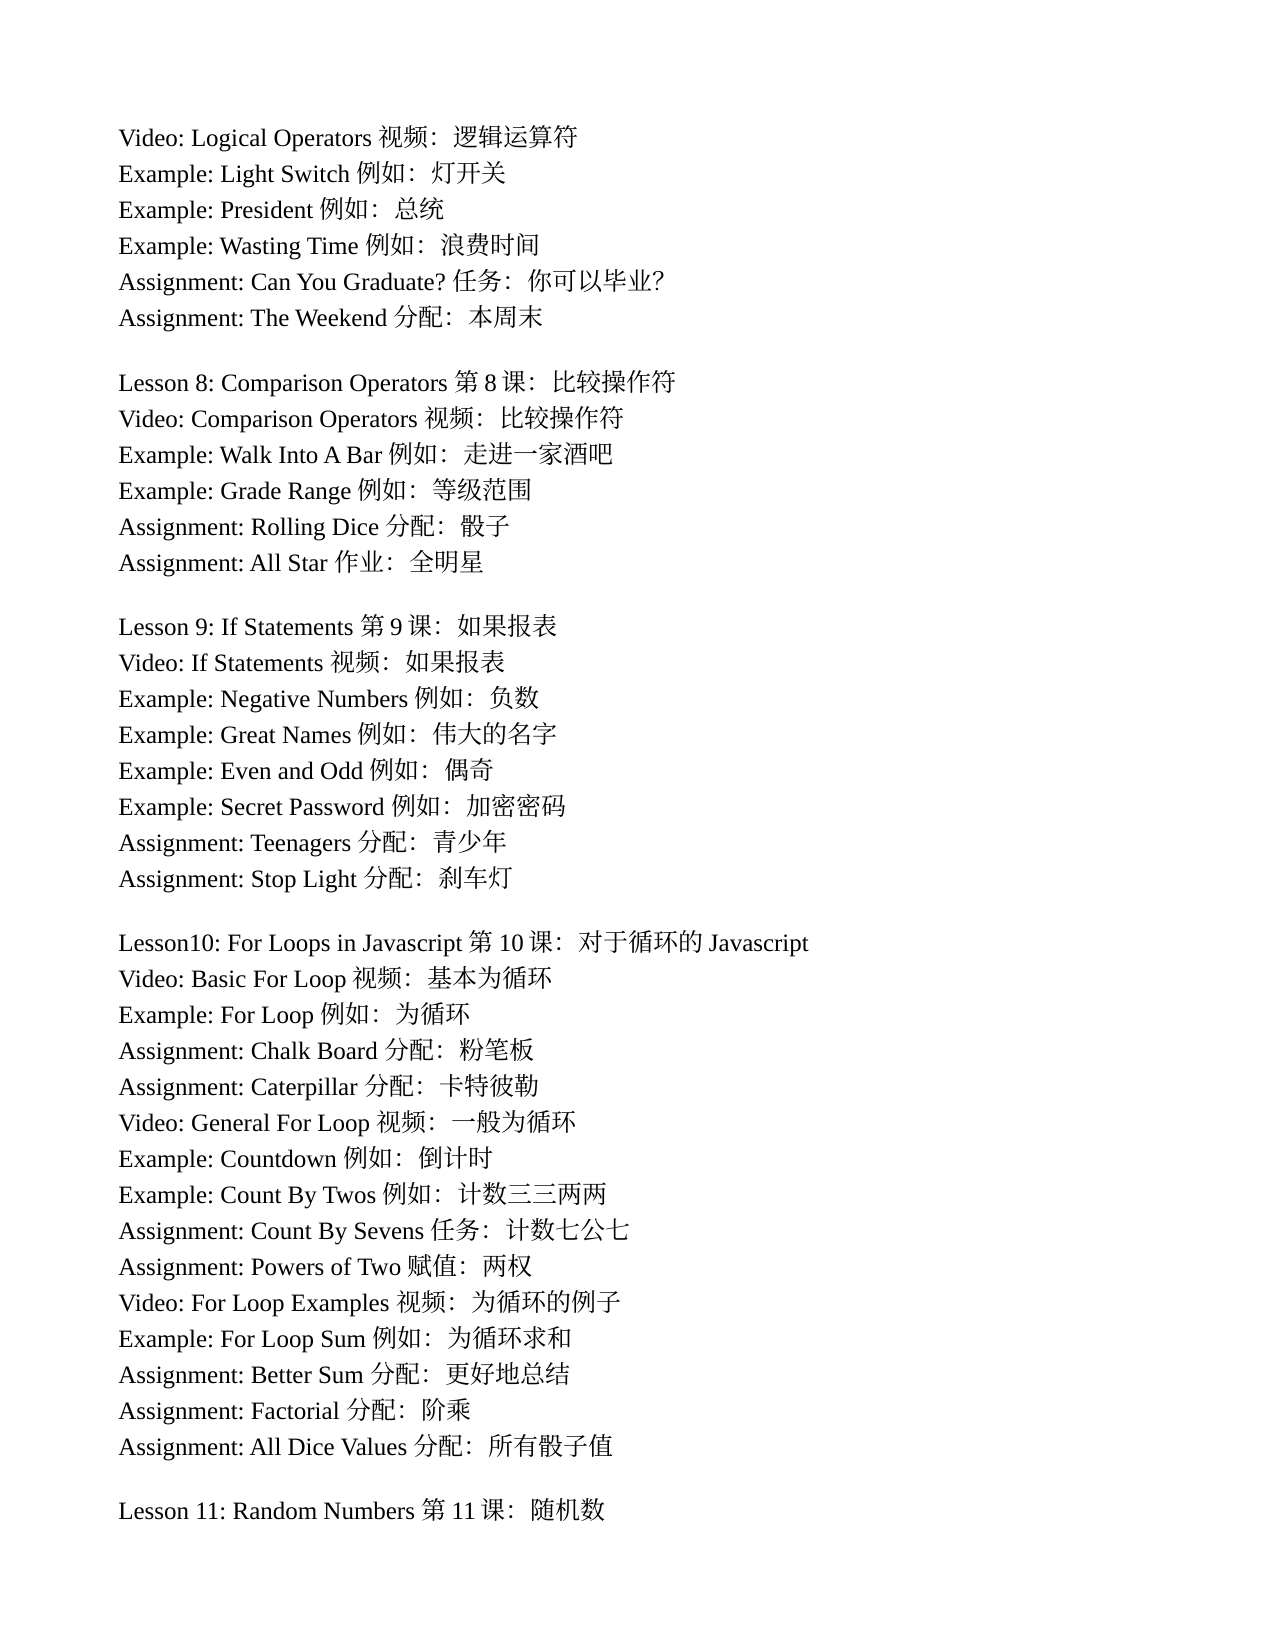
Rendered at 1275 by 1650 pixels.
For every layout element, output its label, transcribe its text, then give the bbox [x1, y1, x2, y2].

text Video: Basic For Loop 视频：基本为循环 [118, 959, 1157, 995]
text Example: Even and Odd 例如：偶奇 [118, 751, 1157, 787]
text Lesson 8: Comparison Operators 第8课：比较操作符 [118, 362, 1157, 398]
text Example: Count By Twos 例如：计数三三两两 [118, 1175, 1157, 1211]
text Example: Wasting Time 例如：浪费时间 [118, 226, 1157, 262]
text Assignment: Factorial 分配：阶乘 [118, 1390, 1157, 1426]
text Video: For Loop Examples 视频：为循环的例子 [118, 1282, 1157, 1318]
text Example: Grade Range 例如：等级范围 [118, 470, 1157, 506]
text Assignment: Better Sum 分配：更好地总结 [118, 1354, 1157, 1390]
text Example: Negative Numbers 例如：负数 [118, 679, 1157, 715]
text Example: Countdown 例如：倒计时 [118, 1139, 1157, 1175]
text Example: For Loop 例如：为循环 [118, 995, 1157, 1031]
text Example: Great Names 例如：伟大的名字 [118, 715, 1157, 751]
text Assignment: Can You Graduate? 任务：你可以毕业？ [118, 262, 1157, 298]
text Video: Comparison Operators 视频：比较操作符 [118, 398, 1157, 434]
text Assignment: Chalk Board 分配：粉笔板 [118, 1031, 1157, 1067]
text Assignment: Count By Sevens 任务：计数七公七 [118, 1211, 1157, 1247]
text Lesson 11: Random Numbers 第11课：随机数 [118, 1491, 1157, 1527]
text Assignment: The Weekend 分配：本周末 [118, 298, 1157, 334]
text Video: Logical Operators 视频：逻辑运算符 [118, 118, 1157, 154]
text Assignment: All Star 作业：全明星 [118, 542, 1157, 578]
text Assignment: All Dice Values 分配：所有骰子值 [118, 1426, 1157, 1462]
text Example: Walk Into A Bar 例如：走进一家酒吧 [118, 434, 1157, 470]
text Video: If Statements 视频：如果报表 [118, 643, 1157, 679]
text Assignment: Powers of Two 赋值：两权 [118, 1247, 1157, 1282]
text Example: Secret Password 例如：加密密码 [118, 787, 1157, 822]
text Assignment: Caterpillar 分配：卡特彼勒 [118, 1067, 1157, 1103]
text Video: General For Loop 视频：一般为循环 [118, 1103, 1157, 1139]
text Example: President 例如：总统 [118, 190, 1157, 226]
text Example: For Loop Sum 例如：为循环求和 [118, 1318, 1157, 1354]
text Example: Light Switch 例如：灯开关 [118, 154, 1157, 190]
text Assignment: Stop Light 分配：刹车灯 [118, 858, 1157, 894]
text Lesson10: For Loops in Javascript 第10课：对于循环的Javascript [118, 923, 1157, 959]
text Assignment: Rolling Dice 分配：骰子 [118, 506, 1157, 542]
text Lesson 9: If Statements 第9课：如果报表 [118, 607, 1157, 643]
text Assignment: Teenagers 分配：青少年 [118, 822, 1157, 858]
